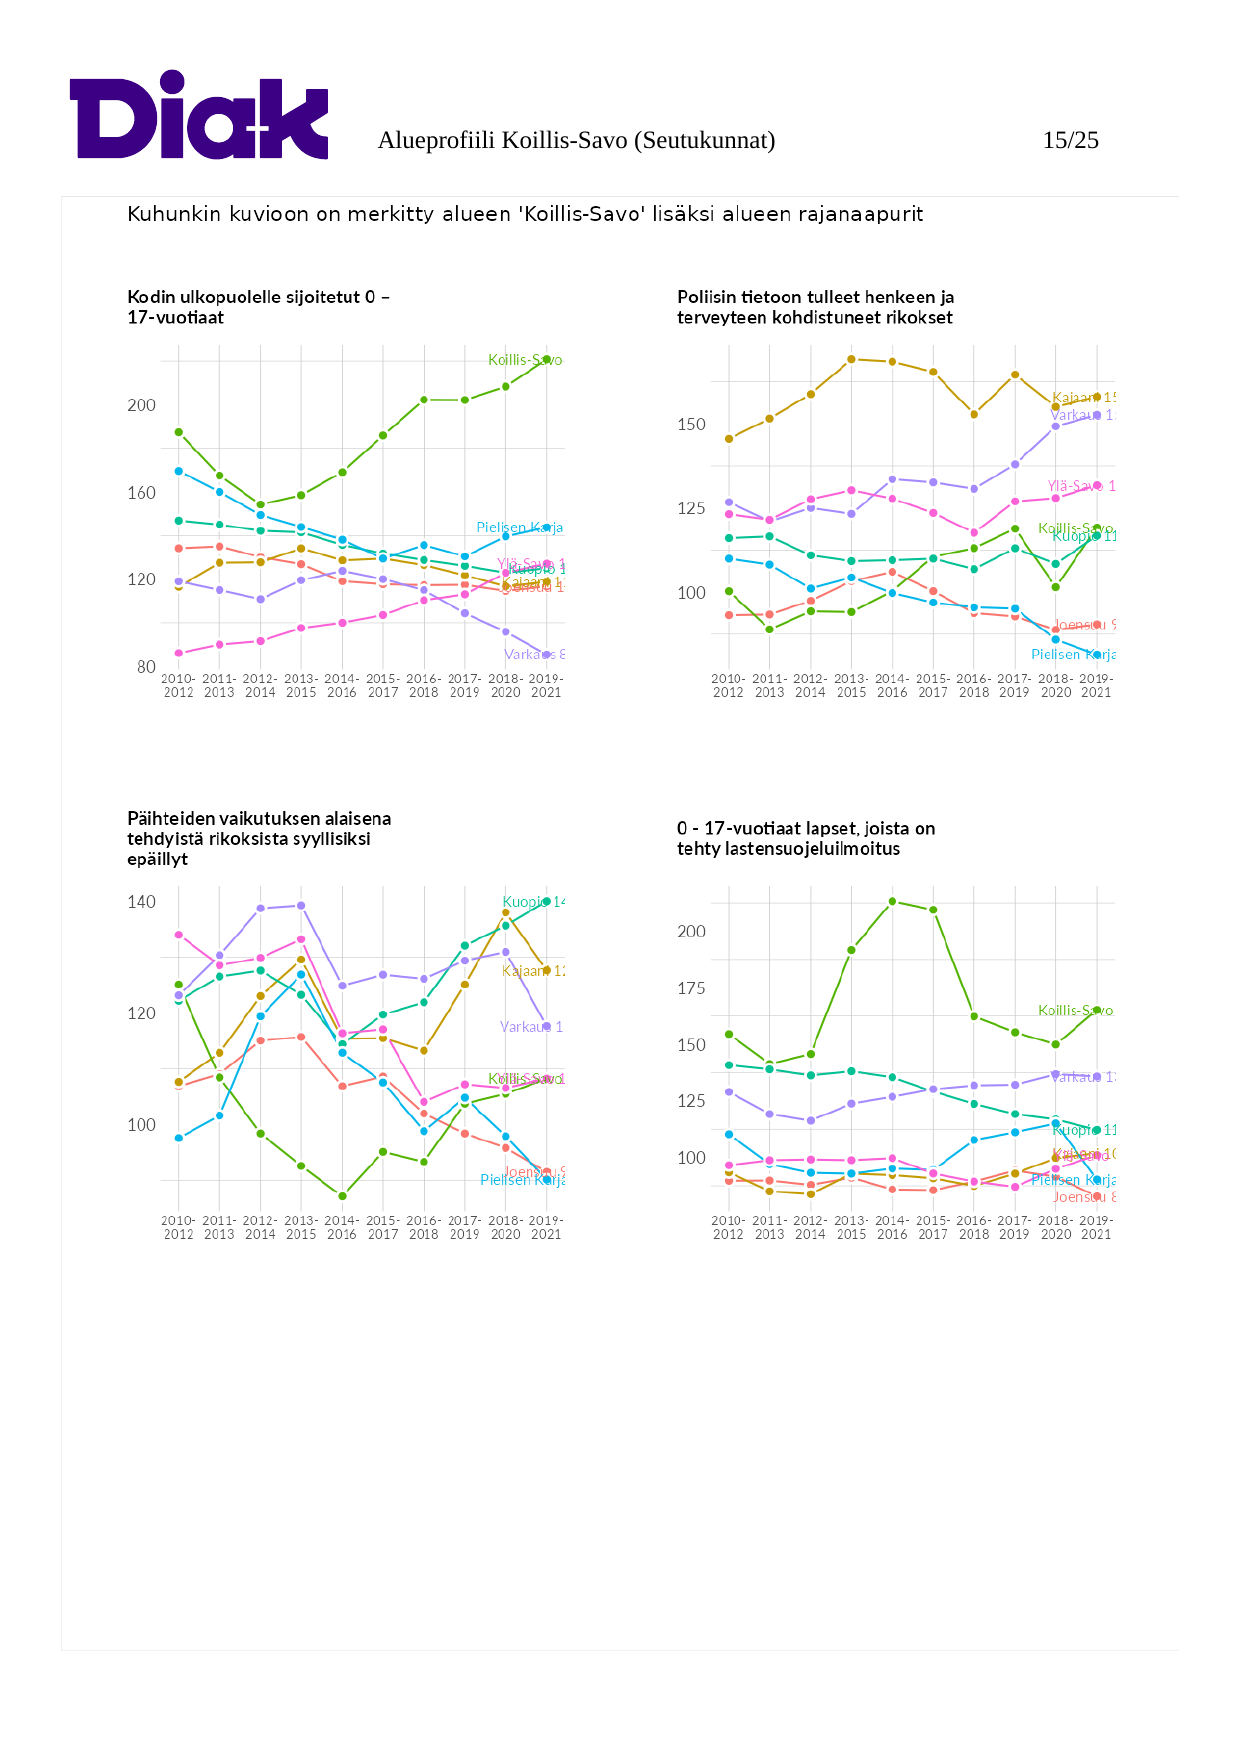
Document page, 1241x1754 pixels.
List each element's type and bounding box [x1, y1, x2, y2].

picture [61, 196, 1179, 1651]
